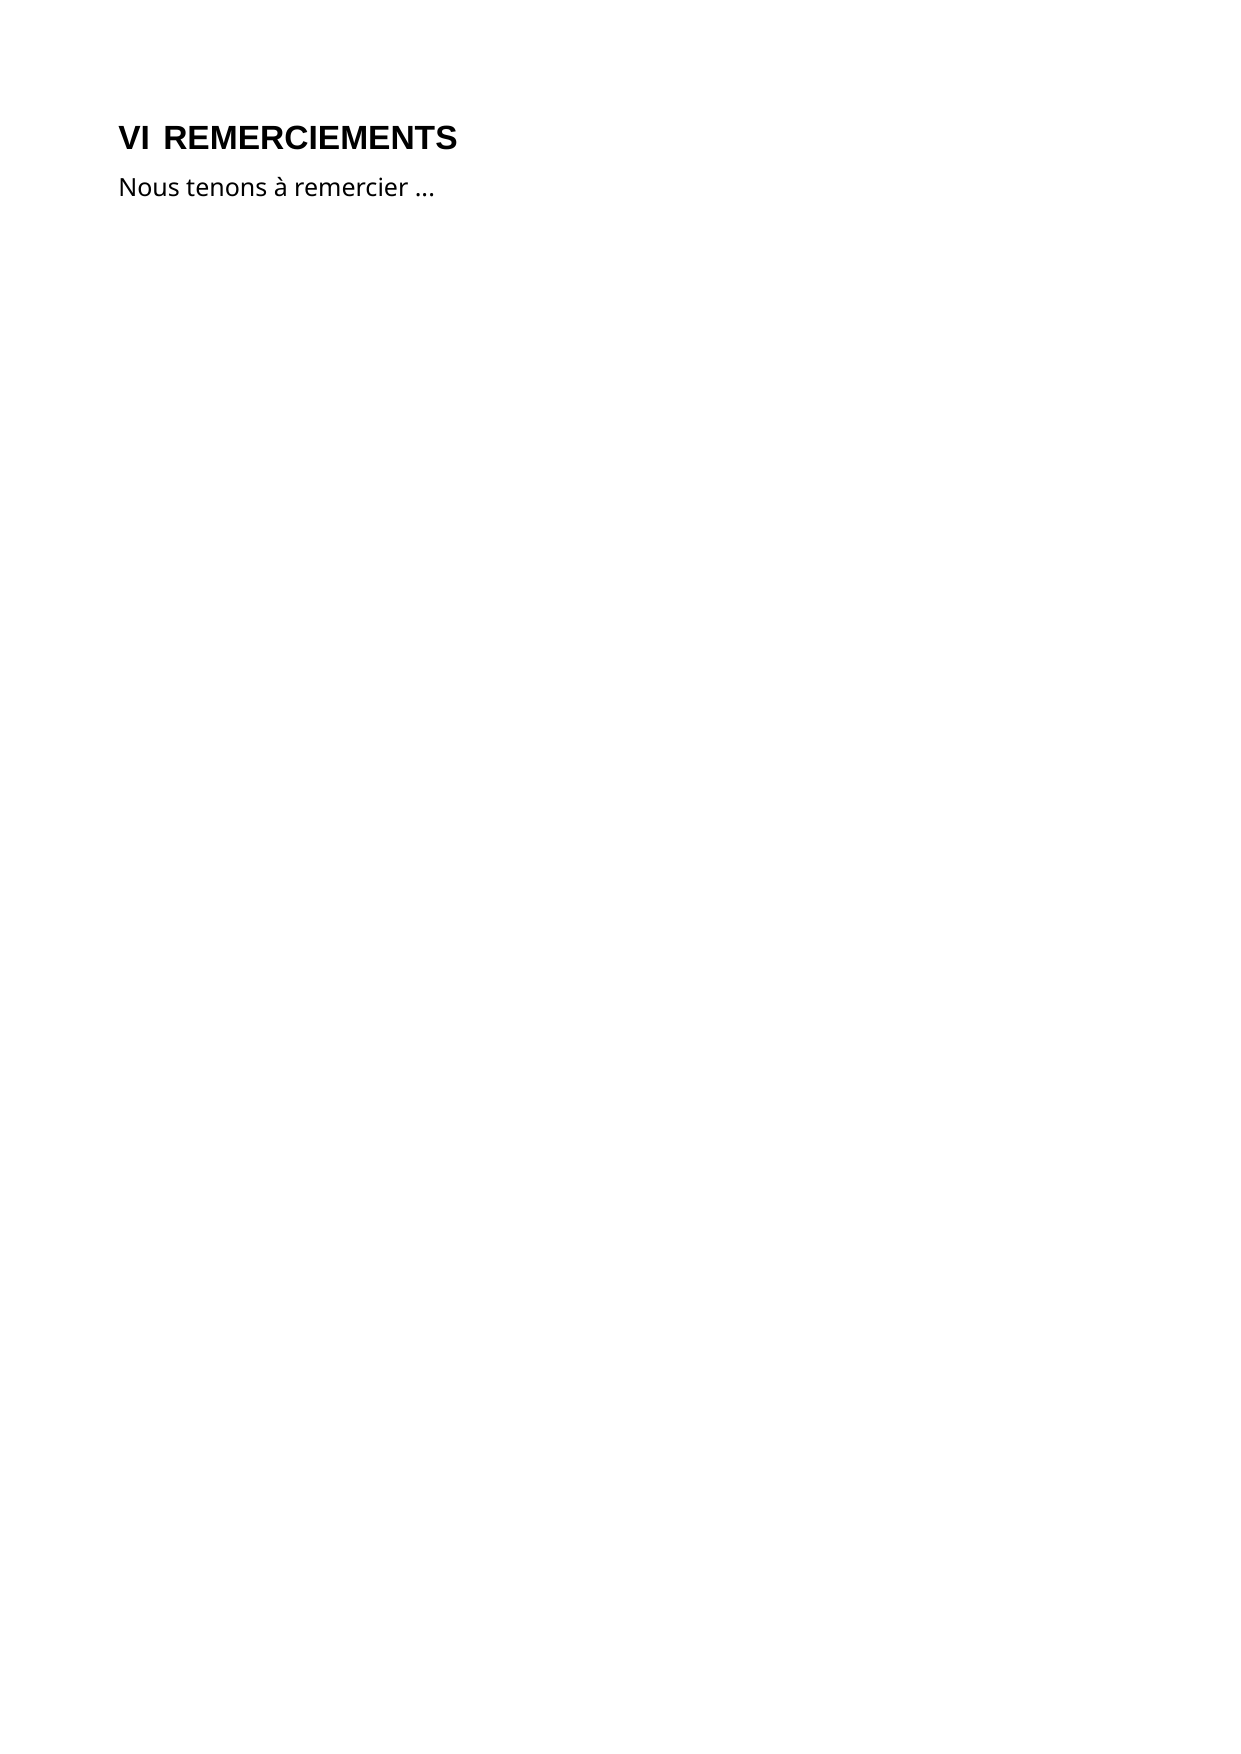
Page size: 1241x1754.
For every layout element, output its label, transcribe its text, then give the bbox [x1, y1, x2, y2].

text Nous tenons à remercier ... [118, 169, 1122, 203]
subtitle REMERCIEMENTS [118, 118, 1122, 157]
